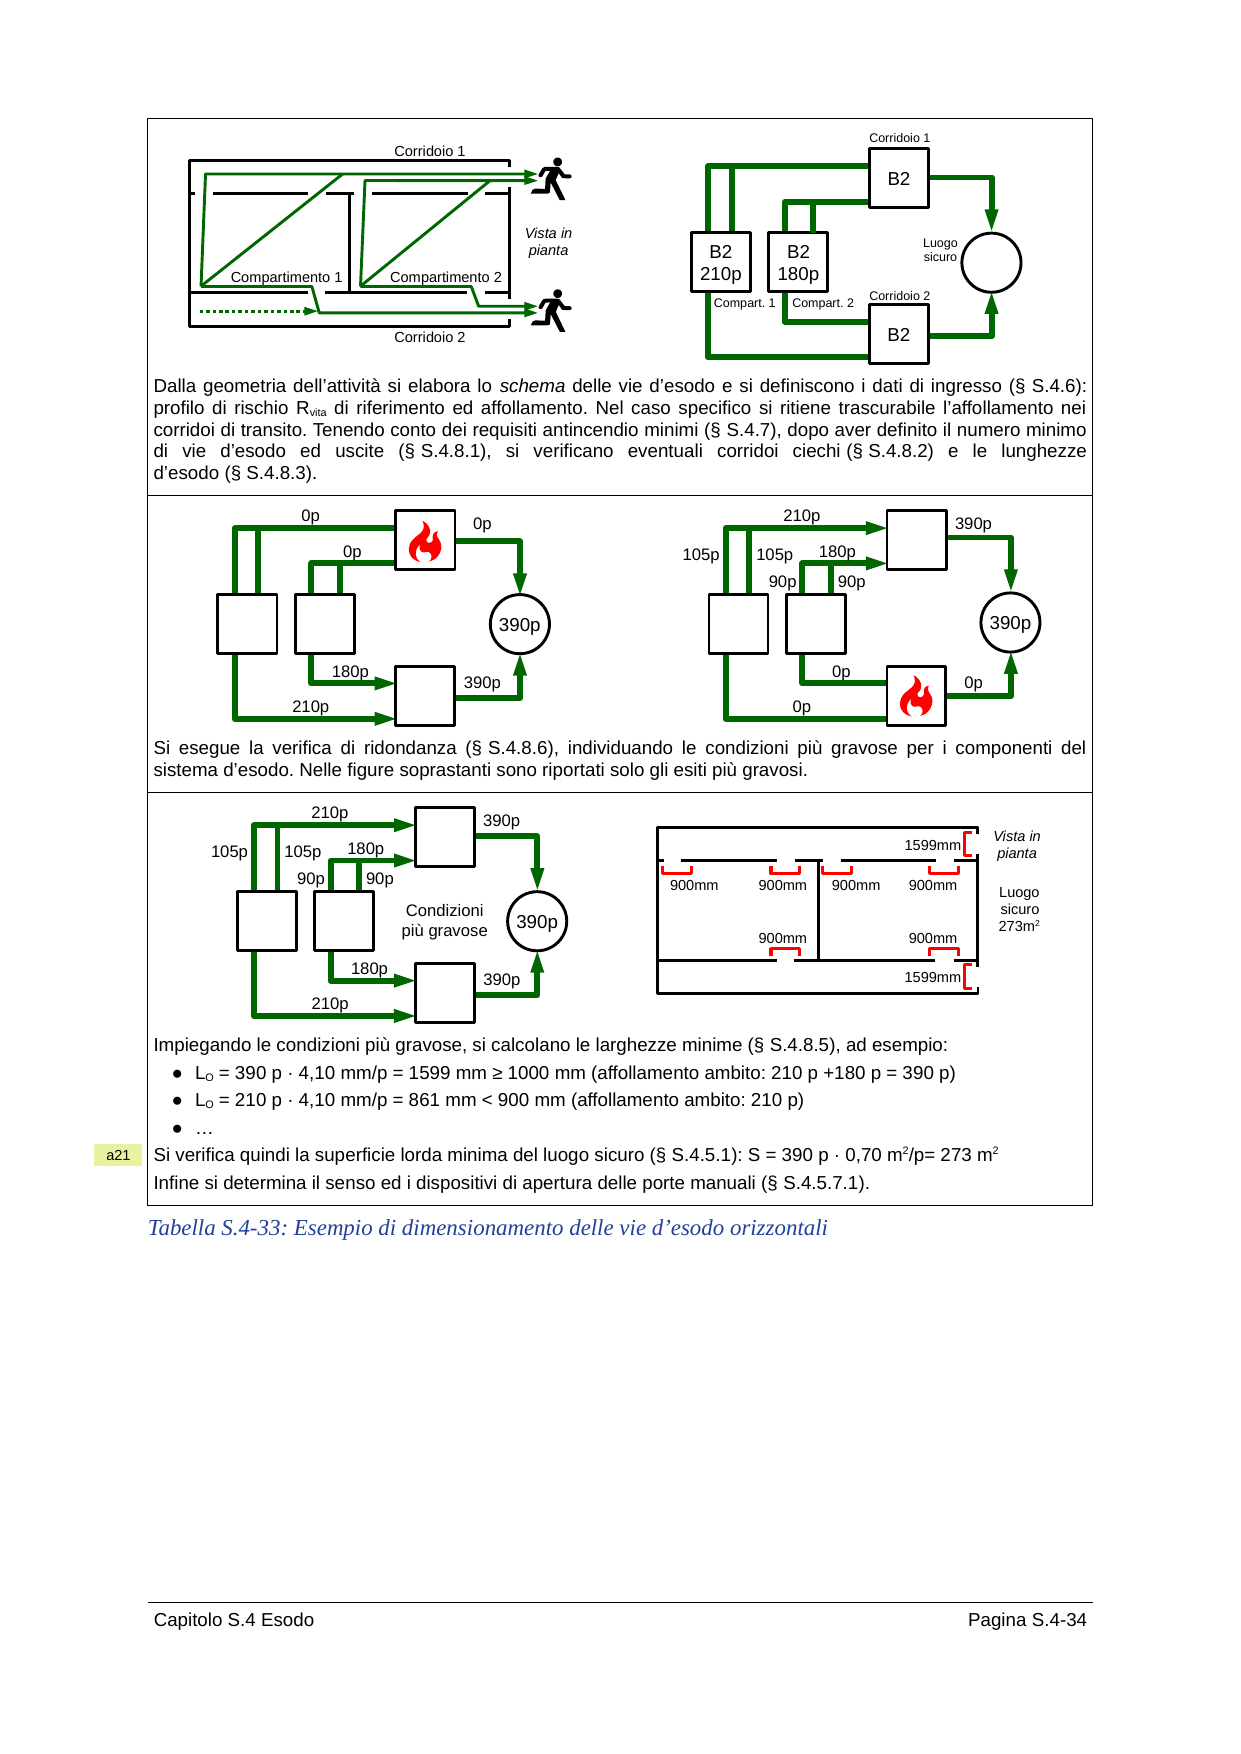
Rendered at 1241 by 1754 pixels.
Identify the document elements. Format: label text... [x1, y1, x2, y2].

table_cell Dalla geometria dell’attività si elabora lo schema delle vie d’esodo e si definiscono i dati di ingresso (§ S.4.6): profilo di rischio Rvita di riferimento ed affollamento. Nel caso specifico si ritiene trascurabile l’affollamento nei corridoi di transito. Tenendo conto dei requisiti antincendio minimi (§ S.4.7), dopo aver definito il numero minimo di vie d’esodo ed uscite (§ S.4.8.1), si verificano eventuali corridoi ciechi (§ S.4.8.2) e le lunghezze d’esodo (§ S.4.8.3). [148, 370, 1092, 495]
table_cell Impiegando le condizioni più gravose, si calcolano le larghezze minime (§ S.4.8.5), ad esempio: LO = 390 p · 4,10 mm/p = 1599 mm ≥ 1000 mm (affollamento ambito: 210 p +180 p = 390 p) LO = 210 p · 4,10 mm/p = 861 mm < 900 mm (affollamento ambito: 210 p) … Si verifica quindi la superficie lorda minima del luogo sicuro (§ S.4.5.1): S = 390 p · 0,70 m2/p= 273 m2 Infine si determina il senso ed i dispositivi di apertura delle porte manuali (§ S.4.5.7.1). [148, 1029, 1092, 1205]
table_header [620, 119, 1092, 369]
table_cell [148, 793, 620, 1028]
table_cell [620, 793, 1092, 1028]
table_header [148, 119, 620, 369]
table_cell [148, 496, 620, 731]
table_cell [620, 496, 1092, 731]
text Tabella S.4-33: Esempio di dimensionamento delle vie d’esodo orizzontali [148, 1214, 1093, 1241]
table_cell Si esegue la verifica di ridondanza (§ S.4.8.6), individuando le condizioni più gravose per i componenti del sistema d’esodo. Nelle figure soprastanti sono riportati solo gli esiti più gravosi. [148, 731, 1092, 792]
